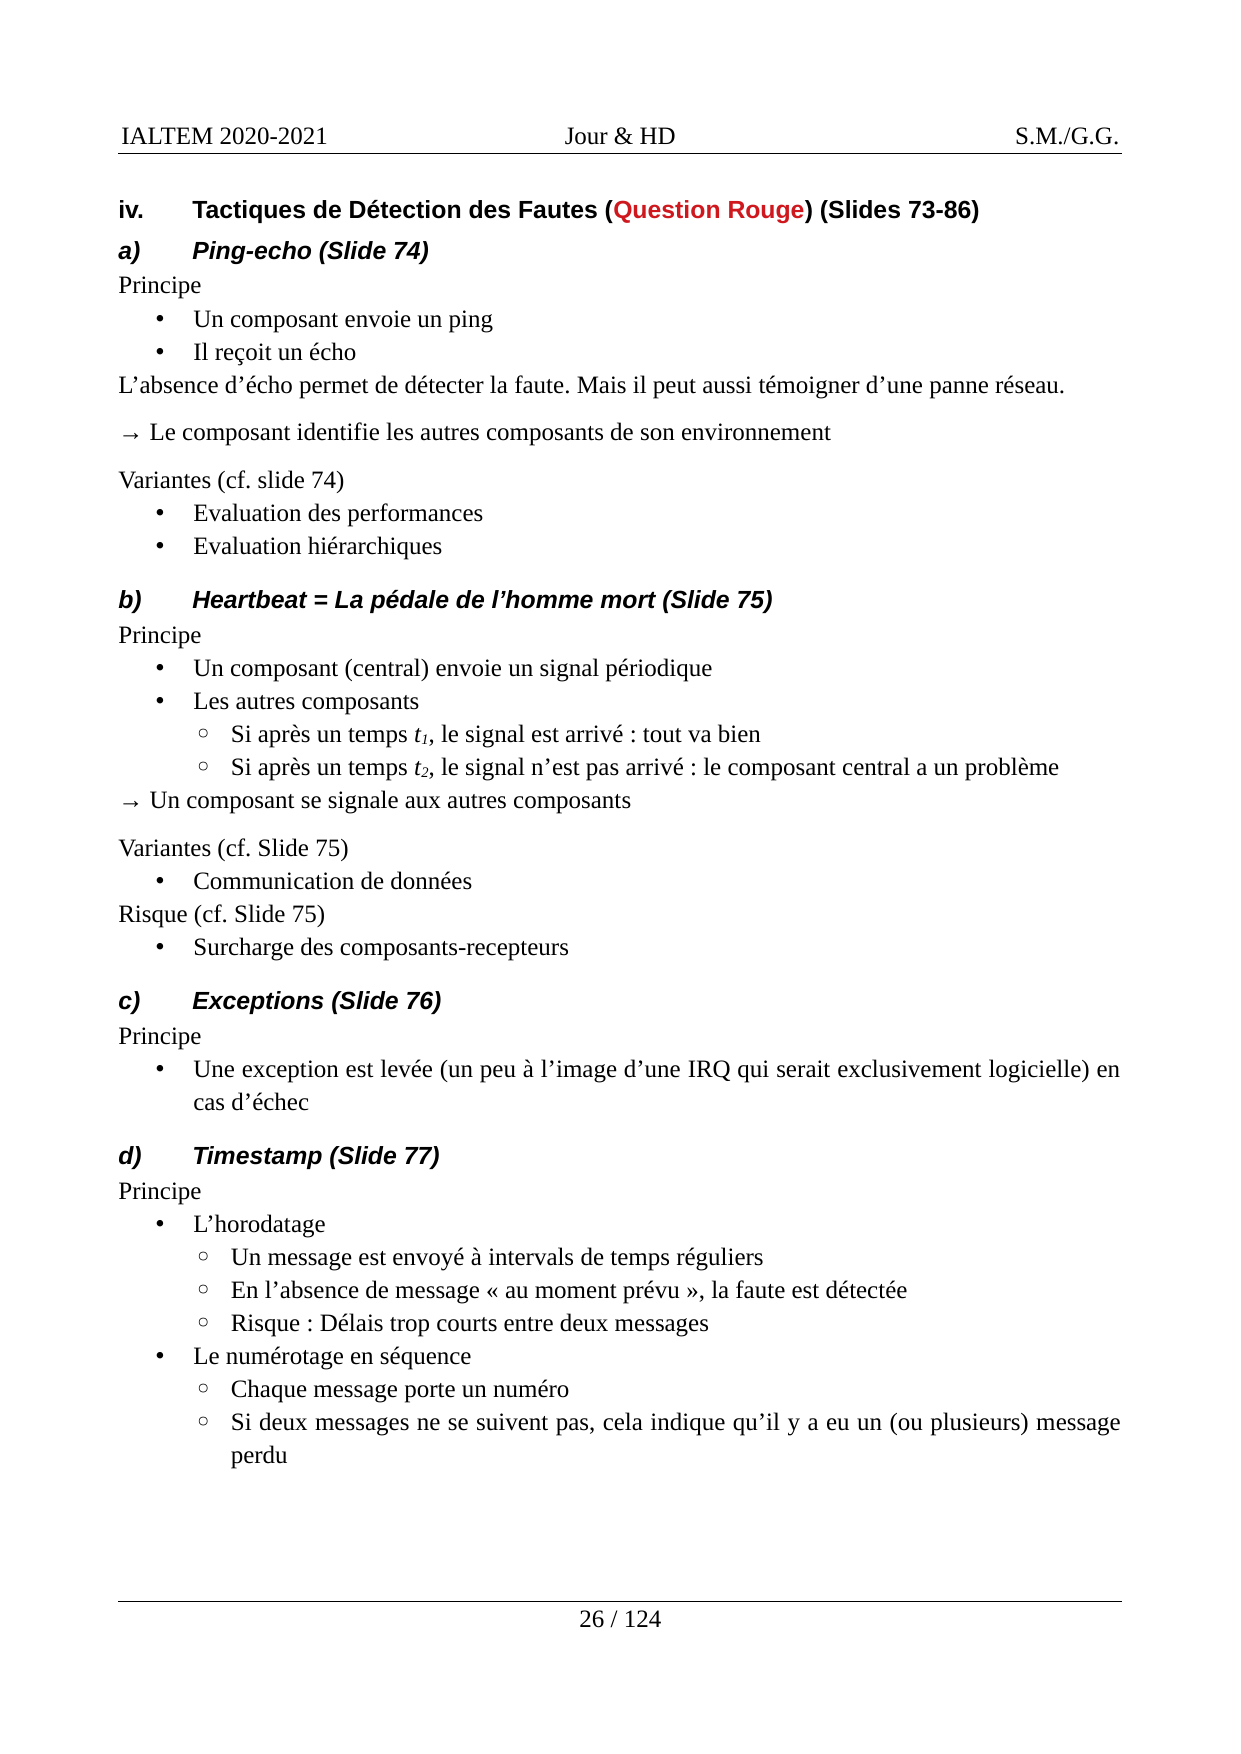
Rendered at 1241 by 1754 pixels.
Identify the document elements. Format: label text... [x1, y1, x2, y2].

list Surcharge des composants-recepteurs [156, 932, 1122, 961]
list Une exception est levée (un peu à l’image d’une IRQ qui serait exclusivement logicielle) en cas d’échec [156, 1054, 1122, 1116]
list Un composant envoie un ping [156, 304, 1122, 332]
list L’horodatage [156, 1209, 1122, 1238]
text L’absence d’écho permet de détecter la faute. Mais il peut aussi témoigner d’une panne réseau. [118, 370, 1122, 398]
text Principe [118, 271, 1122, 299]
subtitle Exceptions (Slide 76) [118, 986, 1122, 1014]
list Si après un temps t1, le signal est arrivé : tout va bien [193, 719, 1122, 748]
list Risque : Délais trop courts entre deux messages [193, 1308, 1122, 1337]
list Communication de données [156, 866, 1122, 894]
list Un message est envoyé à intervals de temps réguliers [193, 1242, 1122, 1271]
list En l’absence de message « au moment prévu », la faute est détectée [193, 1275, 1122, 1304]
text → Le composant identifie les autres composants de son environnement [118, 417, 1122, 446]
subtitle Heartbeat = La pédale de l’homme mort (Slide 75) [118, 585, 1122, 614]
list Les autres composants [156, 686, 1122, 715]
text Variantes (cf. Slide 75) [118, 833, 1122, 861]
list Un composant (central) envoie un signal périodique [156, 653, 1122, 682]
text Principe [118, 1176, 1122, 1205]
text Principe [118, 1021, 1122, 1049]
text → Un composant se signale aux autres composants [118, 785, 1122, 814]
list Evaluation des performances [156, 498, 1122, 527]
list Il reçoit un écho [156, 337, 1122, 365]
text Principe [118, 620, 1122, 649]
list Si après un temps t2, le signal n’est pas arrivé : le composant central a un problème [193, 752, 1122, 781]
list Evaluation hiérarchiques [156, 531, 1122, 560]
subtitle Timestamp (Slide 77) [118, 1141, 1122, 1170]
list Le numérotage en séquence [156, 1341, 1122, 1370]
subtitle Tactiques de Détection des Fautes (Question Rouge) (Slides 73-86) [118, 195, 1122, 223]
text Risque (cf. Slide 75) [118, 899, 1122, 927]
list Chaque message porte un numéro [193, 1374, 1122, 1403]
subtitle Ping-echo (Slide 74) [118, 236, 1122, 264]
text Variantes (cf. slide 74) [118, 465, 1122, 494]
list Si deux messages ne se suivent pas, cela indique qu’il y a eu un (ou plusieurs) message perdu [193, 1407, 1122, 1469]
